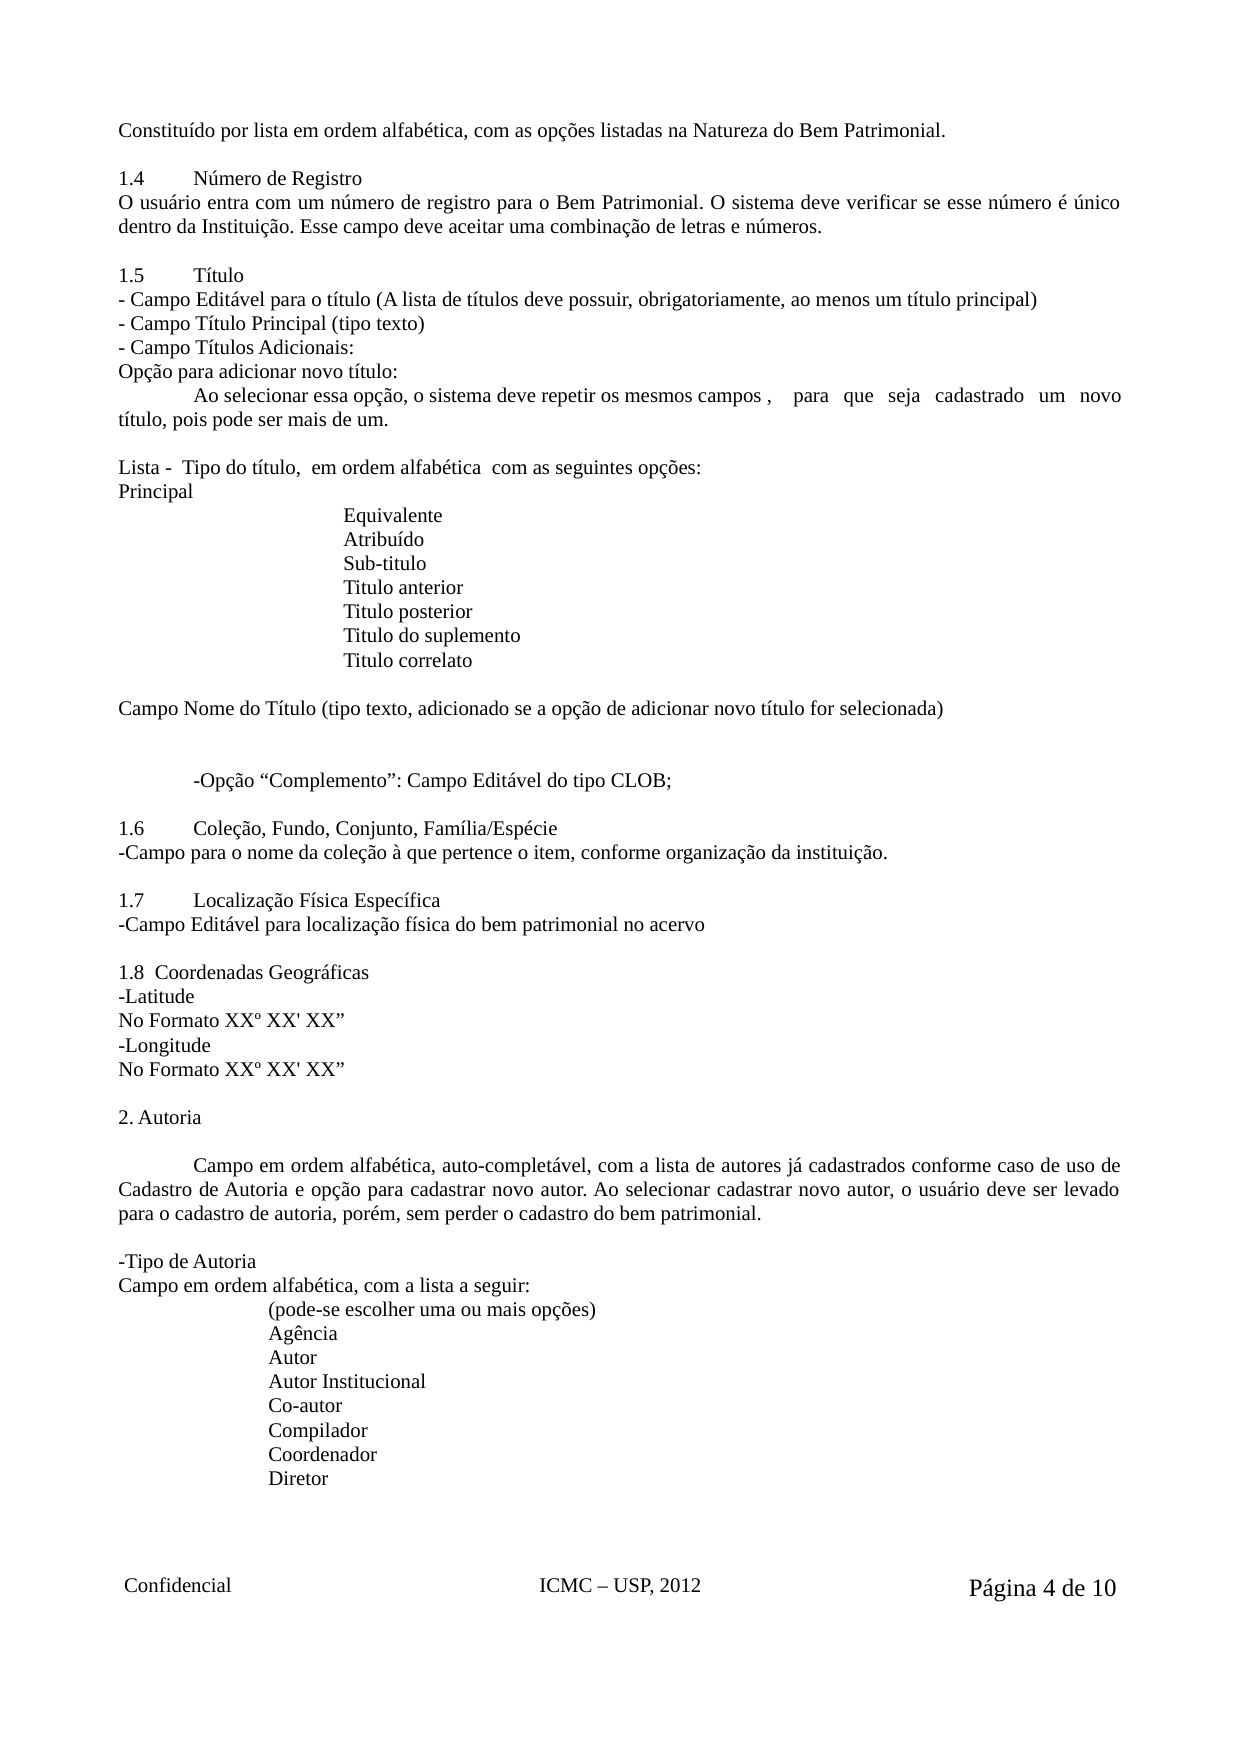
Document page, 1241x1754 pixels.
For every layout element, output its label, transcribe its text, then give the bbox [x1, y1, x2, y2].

text Equivalente [118, 503, 1122, 527]
text O usuário entra com um número de registro para o Bem Patrimonial. O sistema deve verificar se esse número é único dentro da Instituição. Esse campo deve aceitar uma combinação de letras e números. [118, 190, 1122, 238]
text -Opção “Complemento”: Campo Editável do tipo CLOB; [118, 768, 1122, 792]
text Campo Nome do Título (tipo texto, adicionado se a opção de adicionar novo título for selecionada) [118, 696, 1122, 720]
text Titulo correlato [118, 647, 1122, 672]
text 1.8 Coordenadas Geográficas [118, 960, 1122, 984]
text Lista - Tipo do título, em ordem alfabética com as seguintes opções: [118, 455, 1122, 479]
text Titulo do suplemento [118, 623, 1122, 647]
text Autor Institucional [118, 1369, 1122, 1393]
text Sub-titulo [118, 551, 1122, 575]
text Ao selecionar essa opção, o sistema deve repetir os mesmos campos , para que seja cadastrado um novo título, pois pode ser mais de um. [118, 383, 1122, 431]
text 1.6 Coleção, Fundo, Conjunto, Família/Espécie [118, 816, 1122, 840]
text 1.4 Número de Registro [118, 166, 1122, 190]
text 1.7 Localização Física Específica [118, 888, 1122, 912]
text -Longitude [118, 1032, 1122, 1057]
text Campo em ordem alfabética, auto-completável, com a lista de autores já cadastrados conforme caso de uso de Cadastro de Autoria e opção para cadastrar novo autor. Ao selecionar cadastrar novo autor, o usuário deve ser levado para o cadastro de autoria, porém, sem perder o cadastro do bem patrimonial. [118, 1153, 1122, 1225]
text Titulo posterior [118, 599, 1122, 623]
text 2. Autoria [118, 1105, 1122, 1129]
text Constituído por lista em ordem alfabética, com as opções listadas na Natureza do Bem Patrimonial. [118, 118, 1122, 142]
text Coordenador [118, 1442, 1122, 1466]
text Campo em ordem alfabética, com a lista a seguir: [118, 1273, 1122, 1297]
text Agência [118, 1321, 1122, 1345]
text Autor [118, 1345, 1122, 1369]
text Principal [118, 479, 1122, 503]
text 1.5 Título [118, 262, 1122, 287]
text Opção para adicionar novo título: [118, 359, 1122, 383]
text - Campo Editável para o título (A lista de títulos deve possuir, obrigatoriamente, ao menos um título principal) [118, 287, 1122, 311]
text Titulo anterior [118, 575, 1122, 599]
text -Campo Editável para localização física do bem patrimonial no acervo [118, 912, 1122, 936]
text - Campo Título Principal (tipo texto) [118, 311, 1122, 335]
text Co-autor [118, 1393, 1122, 1417]
text Atribuído [118, 527, 1122, 551]
text No Formato XXº XX' XX” [118, 1057, 1122, 1081]
text - Campo Títulos Adicionais: [118, 335, 1122, 359]
text Diretor [118, 1466, 1122, 1490]
text No Formato XXº XX' XX” [118, 1008, 1122, 1032]
text (pode-se escolher uma ou mais opções) [118, 1297, 1122, 1321]
text -Tipo de Autoria [118, 1249, 1122, 1273]
text -Latitude [118, 984, 1122, 1008]
text -Campo para o nome da coleção à que pertence o item, conforme organização da instituição. [118, 840, 1122, 864]
text Compilador [118, 1417, 1122, 1442]
